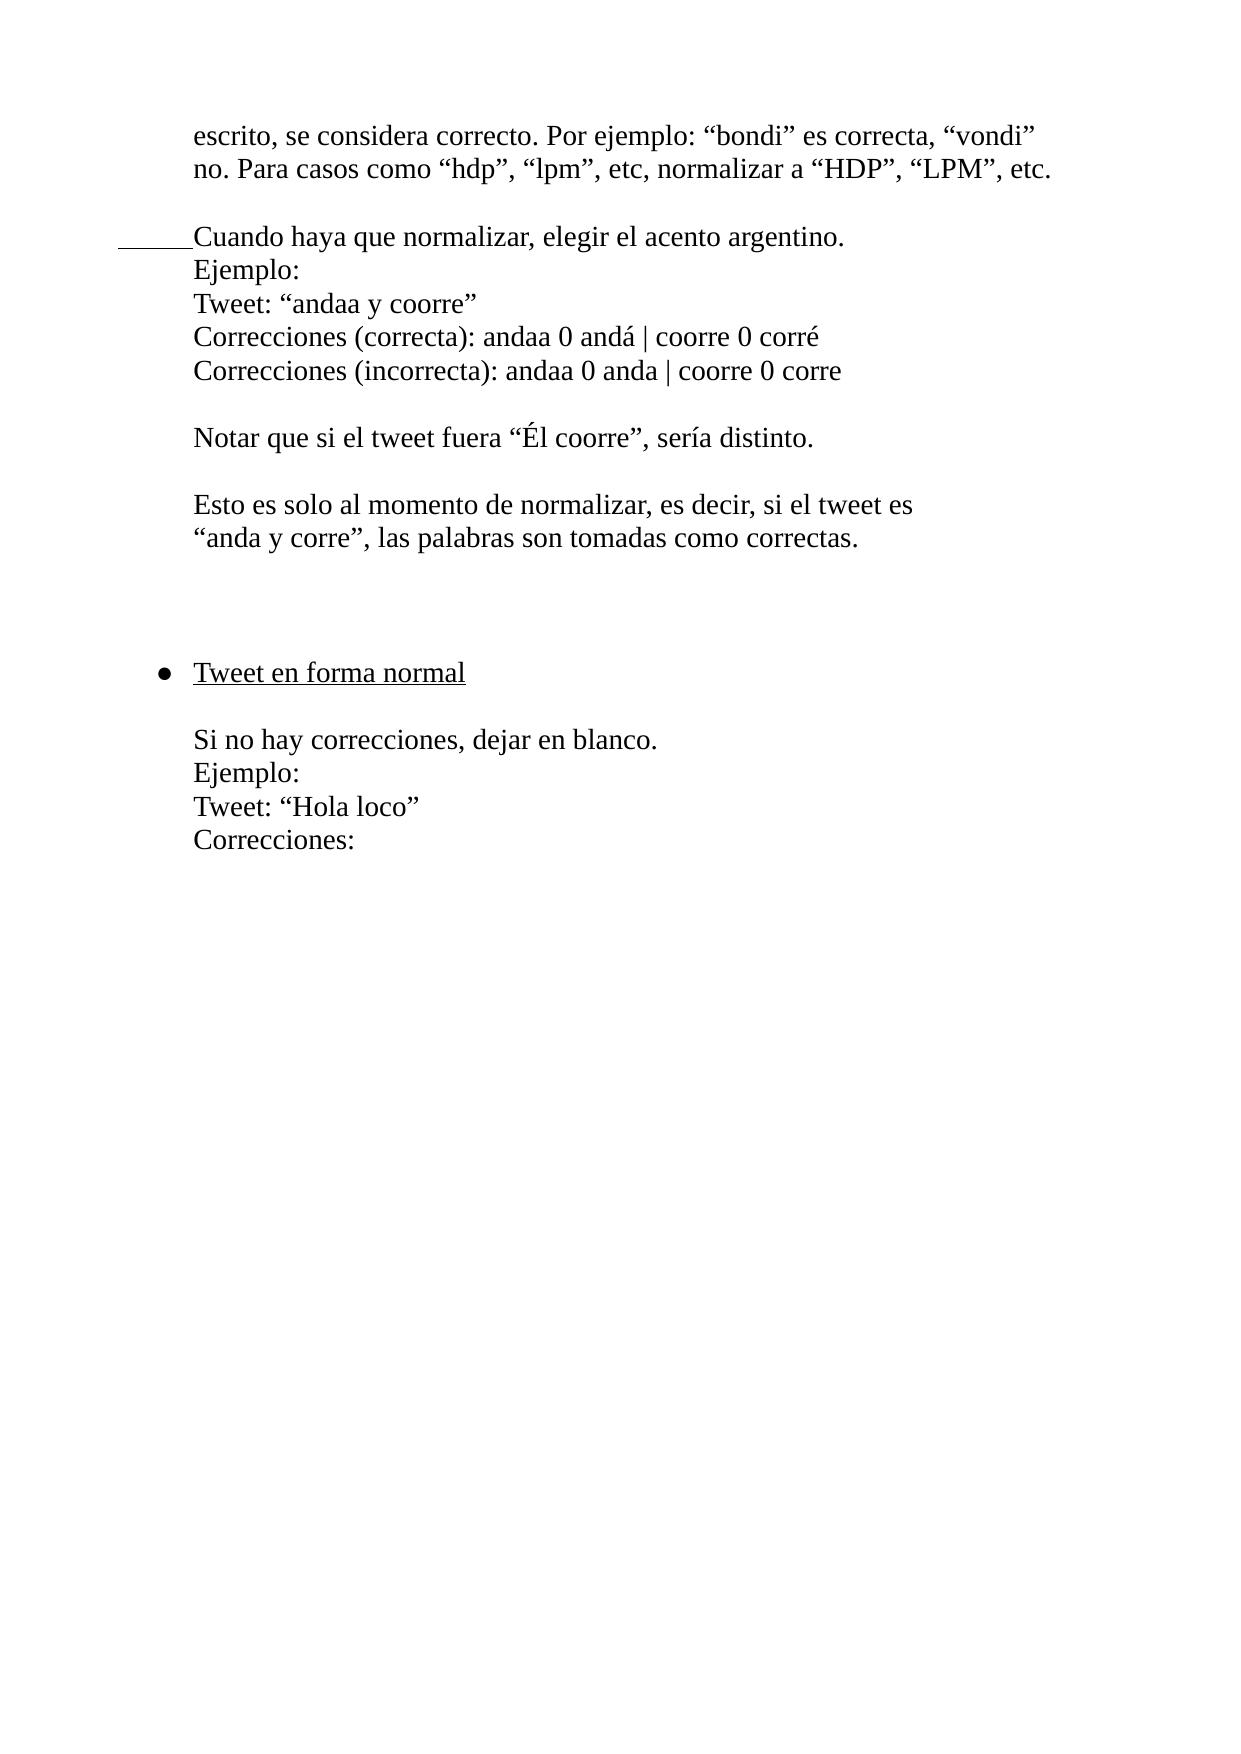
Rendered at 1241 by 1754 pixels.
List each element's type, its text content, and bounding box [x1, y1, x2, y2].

text Notar que si el tweet fuera “Él coorre”, sería distinto. [118, 420, 1122, 453]
text no. Para casos como “hdp”, “lpm”, etc, normalizar a “HDP”, “LPM”, etc. [118, 152, 1122, 185]
text Correcciones: [193, 822, 1122, 856]
text Correcciones (incorrecta): andaa 0 anda | coorre 0 corre [118, 353, 1122, 386]
text Ejemplo: [118, 252, 1122, 286]
text Tweet: “Hola loco” [193, 789, 1122, 822]
text Ejemplo: [193, 755, 1122, 789]
text Cuando haya que normalizar, elegir el acento argentino. [118, 219, 1122, 252]
text Esto es solo al momento de normalizar, es decir, si el tweet es [118, 487, 1122, 521]
text Si no hay correcciones, dejar en blanco. [193, 722, 1122, 755]
text Correcciones (correcta): andaa 0 andá | coorre 0 corré [118, 319, 1122, 353]
text escrito, se considera correcto. Por ejemplo: “bondi” es correcta, “vondi” [118, 118, 1122, 152]
text “anda y corre”, las palabras son tomadas como correctas. [118, 521, 1122, 554]
text Tweet: “andaa y coorre” [118, 286, 1122, 319]
list Tweet en forma normal [156, 655, 1122, 688]
